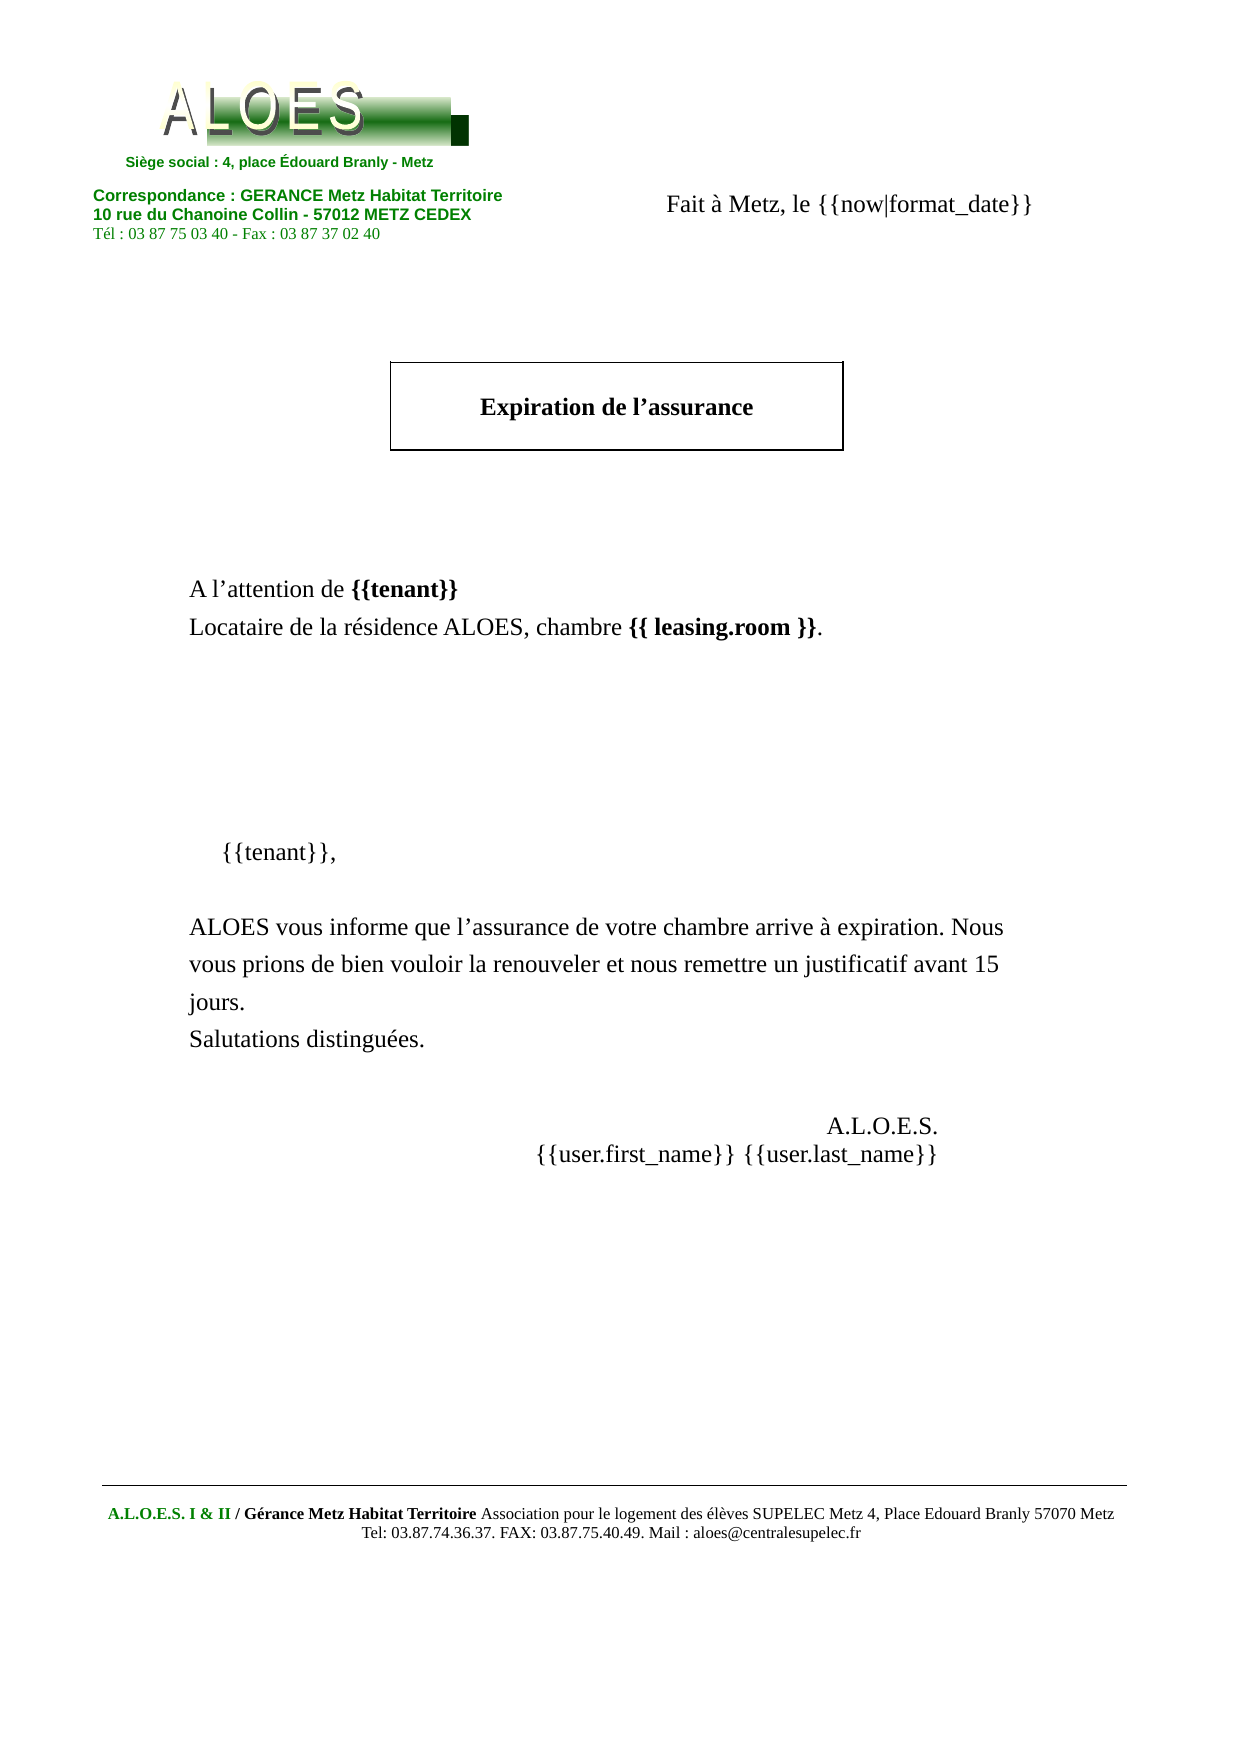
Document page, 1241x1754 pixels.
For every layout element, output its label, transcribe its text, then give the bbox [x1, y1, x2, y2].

text Fait à Metz, le {{now|format_date}} [565, 189, 1033, 218]
text A.L.O.E.S. [189, 1111, 938, 1139]
text {{tenant}}, [189, 828, 1033, 866]
text A.L.O.E.S. I & II / Gérance Metz Habitat Territoire Association pour le logement des élèves SUPELEC Metz 4, Place Edouard Branly 57070 Metz [71, 1504, 1152, 1523]
text Salutations distinguées. [189, 1016, 1033, 1053]
text A l’attention de {{tenant}} [189, 566, 1060, 603]
text {{user.first_name}} {{user.last_name}} [189, 1139, 938, 1168]
text ALOES vous informe que l’assurance de votre chambre arrive à expiration. Nous vous prions de bien vouloir la renouveler et nous remettre un justificatif avant 15 jours. [189, 903, 1033, 1016]
text Locataire de la résidence ALOES, chambre {{ leasing.room }}. [189, 603, 1060, 641]
text Tel: 03.87.74.36.37. FAX: 03.87.75.40.49. Mail : aloes@centralesupelec.fr [71, 1523, 1152, 1542]
text Expiration de l’assurance [391, 390, 842, 420]
